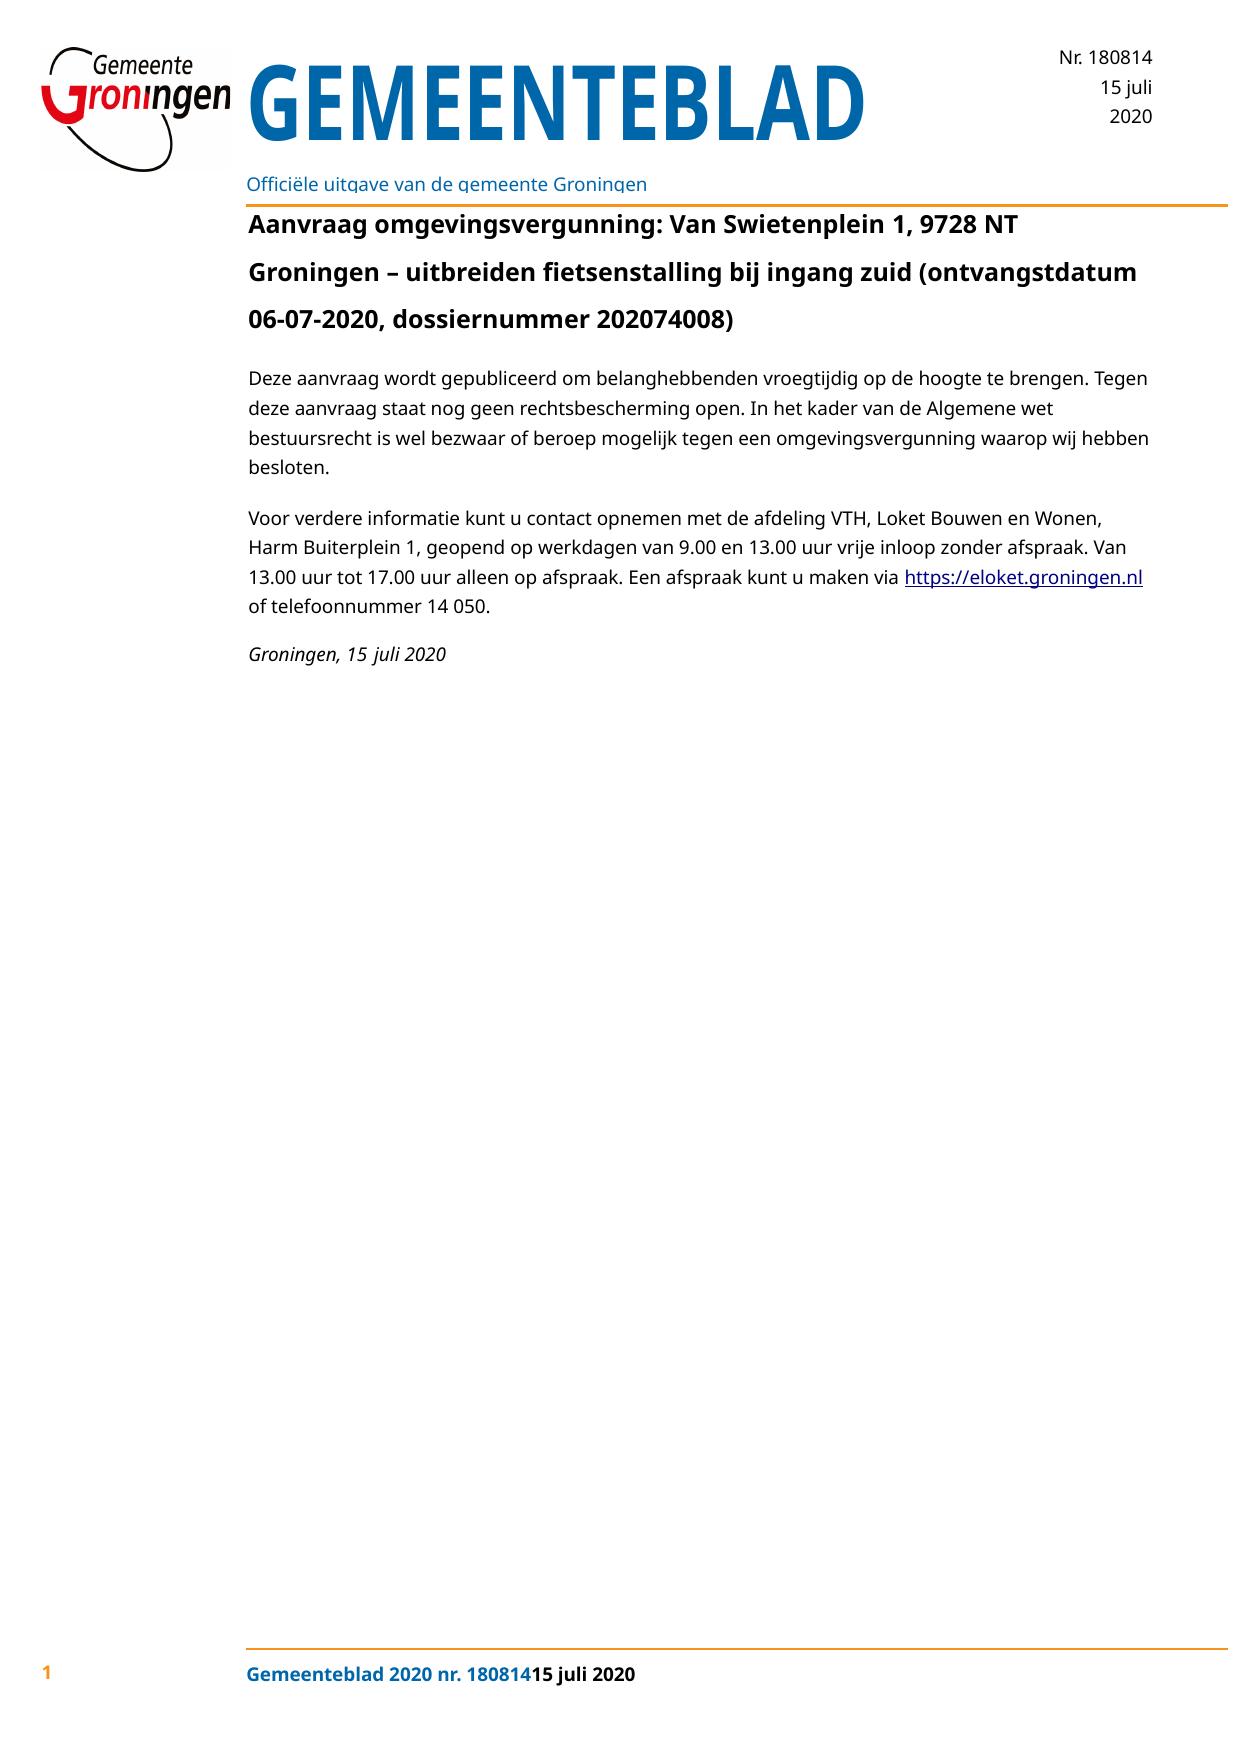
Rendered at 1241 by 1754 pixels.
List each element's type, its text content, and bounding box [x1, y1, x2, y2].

text Deze aanvraag wordt gepubliceerd om belanghebbenden vroegtijdig op de hoogte te brengen. Tegen deze aanvraag staat nog geen rechtsbescherming open. In het kader van de Algemene wet bestuursrecht is wel bezwaar of beroep mogelijk tegen een omgevingsvergunning waarop wij hebben besloten. [248, 366, 1152, 480]
text Aanvraag omgevingsvergunning: Van Swietenplein 1, 9728 NT Groningen – uitbreiden fietsenstalling bij ingang zuid (ontvangstdatum 06-07-2020, dossiernummer 202074008) [248, 207, 1152, 336]
text Voor verdere informatie kunt u contact opnemen met de afdeling VTH, Loket Bouwen en Wonen, Harm Buiterplein 1, geopend op werkdagen van 9.00 en 13.00 uur vrije inloop zonder afspraak. Van 13.00 uur tot 17.00 uur alleen op afspraak. Een afspraak kunt u maken via https://eloket.groningen.nl of telefoonnummer 14 050. [248, 505, 1152, 619]
text Groningen, 15 juli 2020 [248, 641, 1152, 667]
picture [41, 47, 231, 172]
